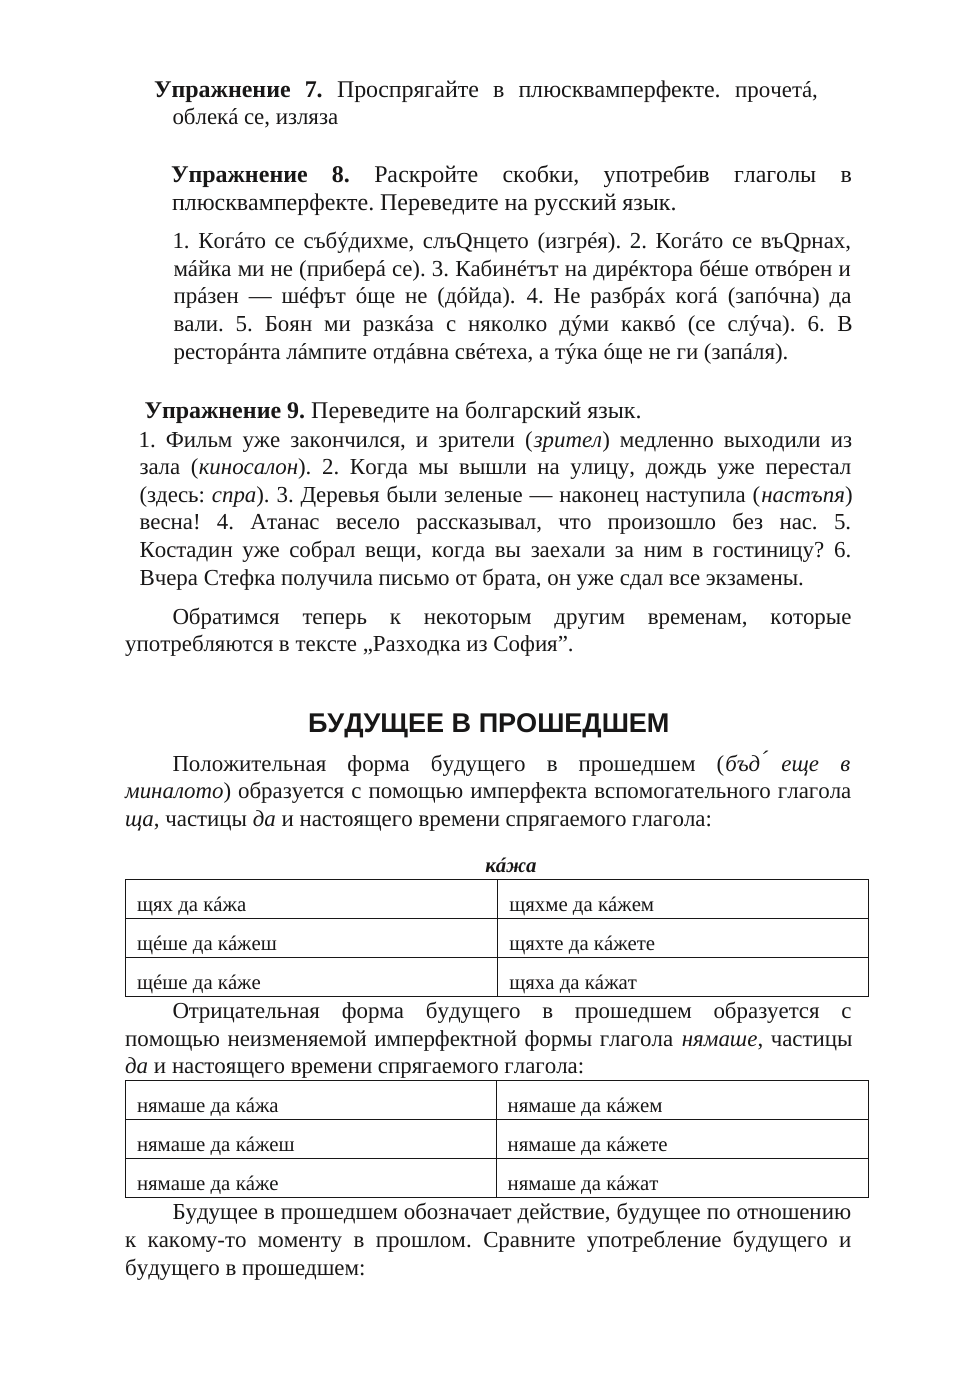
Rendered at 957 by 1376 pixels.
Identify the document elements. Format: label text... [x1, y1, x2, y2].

table_cell нямаше да кáжат [497, 1159, 868, 1197]
text Упражнение 9. Переведите на болгарский язык. [138, 396, 852, 424]
text Положительная форма будущего в прошедшем (бъд́ еще в миналото) образуется с помощью имперфекта вспомогательного глагола ща, частицы да и настоящего времени спрягаемого глагола: [125, 750, 852, 831]
table_cell щéше да кáжеш [126, 919, 497, 957]
text 1. Когáто се събýдихме, слъQнцето (изгрéя). 2. Когáто се въQрнах, мáйка ми не (приберá се). 3. Кабинéтът на дирéктора бéше отвóрен и прáзен — шéфът óще не (дóйда). 4. Не разбрáх когá (запóчна) да вали. 5. Боян ми разкáза с няколко дýми каквó (се слýча). 6. В ресторáнта лáмпите отдáвна свéтеха, а тýка óще не ги (запáля). [172, 227, 852, 364]
table_header нямаше да кáжем [497, 1081, 868, 1119]
text 1. Фильм уже закончился, и зрители (зрител) медленно выходили из зала (киносалон). 2. Когда мы вышли на улицу, дождь уже перестал (здесь: спра). 3. Деревья были зеленые — наконец наступила (настъпя) весна! 4. Атанас весело рассказывал, что произошло без нас. 5. Костадин уже собрал вещи, когда вы заехали за ним в гостиницу? 6. Вчера Стефка получила письмо от брата, он уже сдал все экзамены. [138, 426, 852, 590]
text кáжа [167, 853, 857, 877]
table_cell щяха да кáжат [498, 958, 868, 996]
table_cell нямаше да кáжете [497, 1120, 868, 1158]
text Отрицательная форма будущего в прошедшем образуется с помощью неизменяемой имперфектной формы глагола нямаше, частицы да и настоящего времени спрягаемого глагола: [125, 997, 852, 1079]
table_header нямаше да кáжа [126, 1081, 496, 1119]
text Будущее в прошедшем обозначает действие, будущее по отношению к какому-то моменту в прошлом. Сравните употребление будущего и будущего в прошедшем: [125, 1198, 852, 1280]
table_cell щéше да кáже [126, 958, 497, 996]
text Упражнение 7. Проспрягайте в плюсквамперфекте. прочетá, облекá се, изляза [140, 75, 818, 129]
table_header щяхме да кáжем [498, 880, 868, 918]
table_cell нямаше да кáже [126, 1159, 496, 1197]
table_cell нямаше да кáжеш [126, 1120, 496, 1158]
text Упражнение 8. Раскройте скобки, употребив глаголы в плюсквамперфекте. Переведите на русский язык. [171, 160, 852, 216]
subtitle БУДУЩЕЕ В ПРОШЕДШЕМ [161, 707, 817, 738]
table_cell щяхте да кáжете [498, 919, 868, 957]
table_header щях да кáжа [126, 880, 497, 918]
text Обратимся теперь к некоторым другим временам, которые употребляются в тексте „Разходка из София”. [125, 603, 852, 657]
